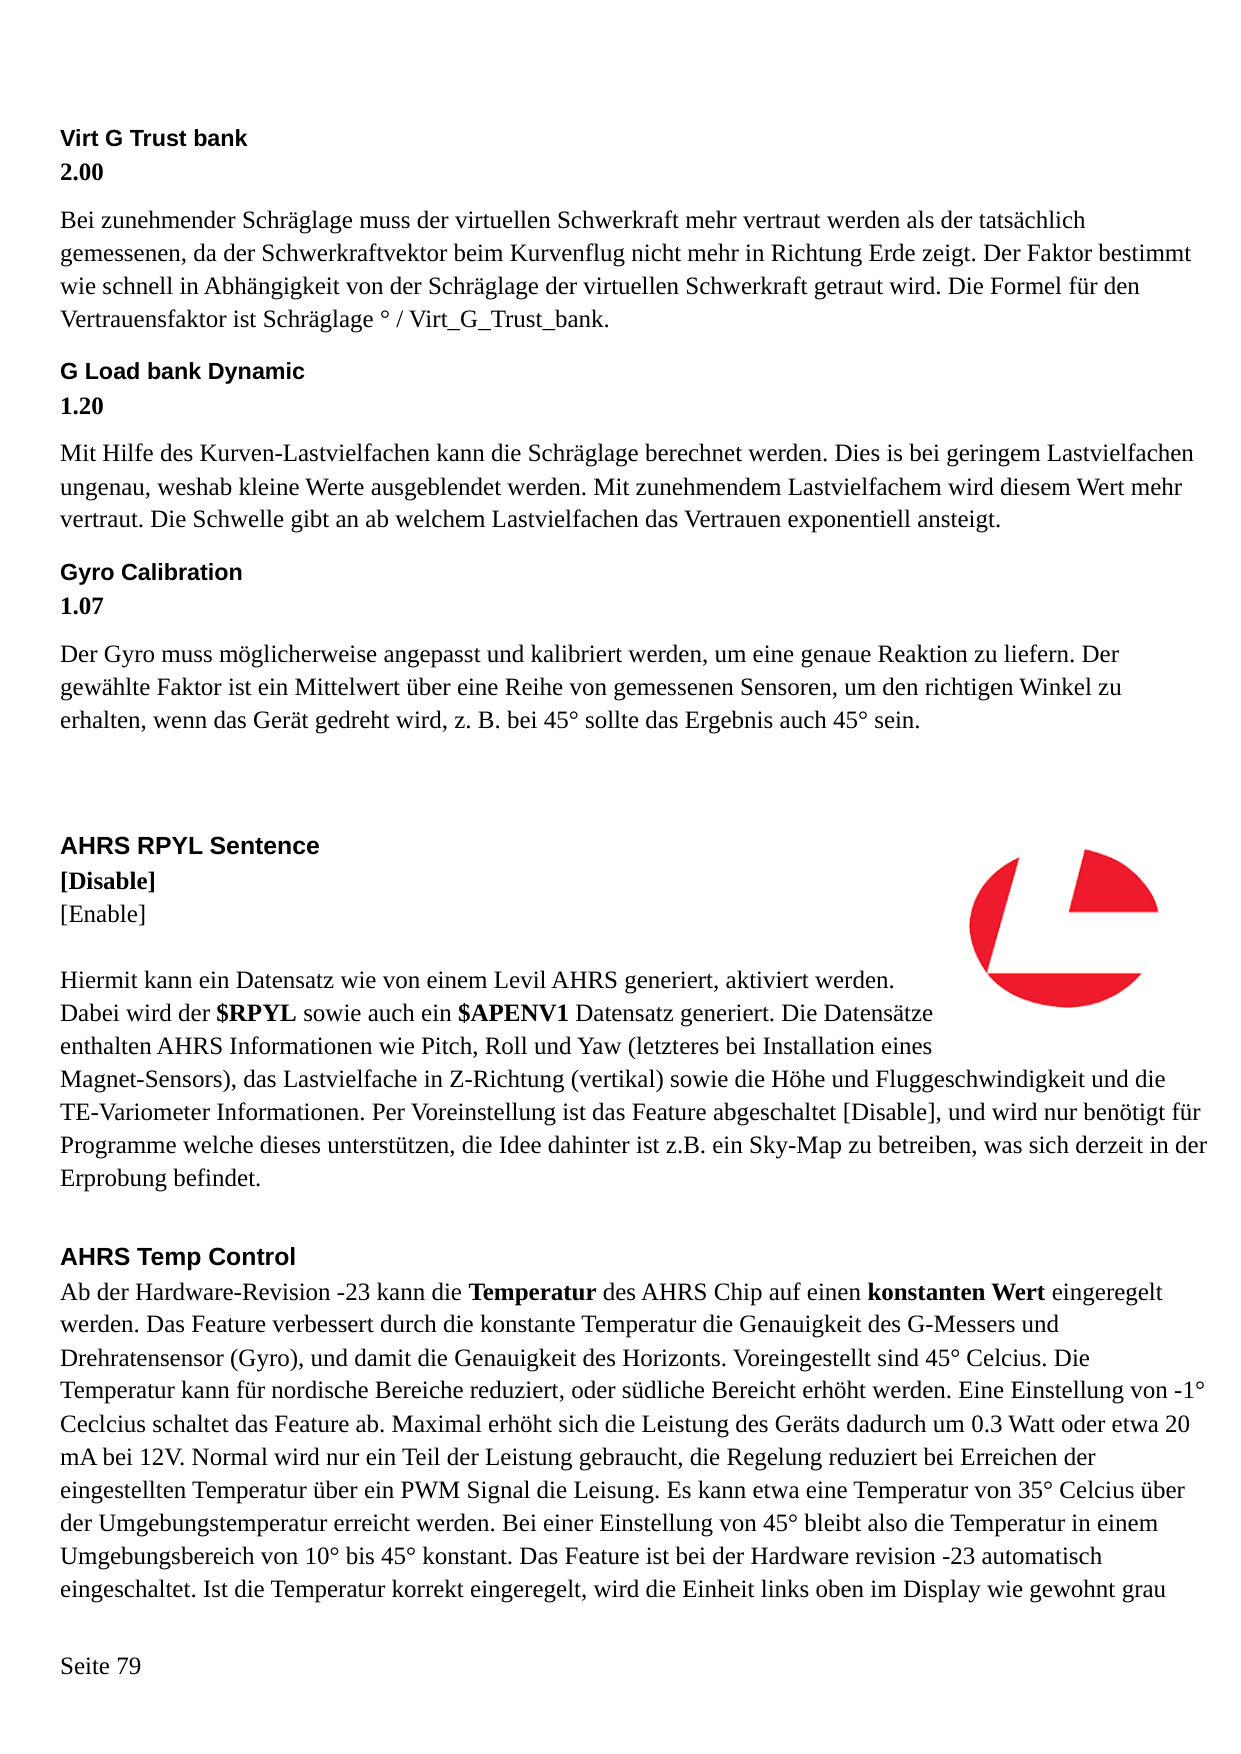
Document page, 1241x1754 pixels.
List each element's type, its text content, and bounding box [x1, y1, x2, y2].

subtitle Virt G Trust bank [60, 124, 1207, 151]
picture [955, 830, 1180, 1038]
text 2.00 [60, 157, 1207, 186]
subtitle Gyro Calibration [60, 558, 1207, 585]
subtitle G Load bank Dynamic [60, 358, 1207, 385]
text [Enable] [60, 899, 955, 928]
subtitle [1180, 831, 1207, 860]
text [1180, 899, 1207, 928]
text Mit Hilfe des Kurven-Lastvielfachen kann die Schräglage berechnet werden. Dies is bei geringem Lastvielfachen ungenau, weshab kleine Werte ausgeblendet werden. Mit zunehmendem Lastvielfachem wird diesem Wert mehr vertraut. Die Schwelle gibt an ab welchem Lastvielfachen das Vertrauen exponentiell ansteigt. [60, 438, 1207, 533]
text [1180, 866, 1207, 895]
text 1.20 [60, 391, 1207, 420]
text [Disable] [60, 866, 955, 895]
text Der Gyro muss möglicherweise angepasst und kalibriert werden, um eine genaue Reaktion zu liefern. Der gewählte Faktor ist ein Mittelwert über eine Reihe von gemessenen Sensoren, um den richtigen Winkel zu erhalten, wenn das Gerät gedreht wird, z. B. bei 45° sollte das Ergebnis auch 45° sein. [60, 639, 1207, 734]
text Bei zunehmender Schräglage muss der virtuellen Schwerkraft mehr vertraut werden als der tatsächlich gemessenen, da der Schwerkraftvektor beim Kurvenflug nicht mehr in Richtung Erde zeigt. Der Faktor bestimmt wie schnell in Abhängigkeit von der Schräglage der virtuellen Schwerkraft getraut wird. Die Formel für den Vertrauensfaktor ist Schräglage ° / Virt_G_Trust_bank. [60, 205, 1207, 333]
subtitle AHRS Temp Control [60, 1242, 1207, 1270]
text Ab der Hardware-Revision -23 kann die Temperatur des AHRS Chip auf einen konstanten Wert eingeregelt werden. Das Feature verbessert durch die konstante Temperatur die Genauigkeit des G-Messers und Drehratensensor (Gyro), und damit die Genauigkeit des Horizonts. Voreingestellt sind 45° Celcius. Die Temperatur kann für nordische Bereiche reduziert, oder südliche Bereicht erhöht werden. Eine Einstellung von -1° Ceclcius schaltet das Feature ab. Maximal erhöht sich die Leistung des Geräts dadurch um 0.3 Watt oder etwa 20 mA bei 12V. Normal wird nur ein Teil der Leistung gebraucht, die Regelung reduziert bei Erreichen der eingestellten Temperatur über ein PWM Signal die Leisung. Es kann etwa eine Temperatur von 35° Celcius über der Umgebungstemperatur erreicht werden. Bei einer Einstellung von 45° bleibt also die Temperatur in einem Umgebungsbereich von 10° bis 45° konstant. Das Feature ist bei der Hardware revision -23 automatisch eingeschaltet. Ist die Temperatur korrekt eingeregelt, wird die Einheit links oben im Display wie gewohnt grau [60, 1277, 1207, 1602]
text 1.07 [60, 591, 1207, 620]
subtitle AHRS RPYL Sentence [60, 831, 955, 860]
text Hiermit kann ein Datensatz wie von einem Levil AHRS generiert, aktiviert werden. Dabei wird der $RPYL sowie auch ein $APENV1 Datensatz generiert. Die Datensätze enthalten AHRS Informationen wie Pitch, Roll und Yaw (letzteres bei Installation eines Magnet-Sensors), das Lastvielfache in Z-Richtung (vertikal) sowie die Höhe und Fluggeschwindigkeit und die TE-Variometer Informationen. Per Voreinstellung ist das Feature abgeschaltet [Disable], und wird nur benötigt für Programme welche dieses unterstützen, die Idee dahinter ist z.B. ein Sky-Map zu betreiben, was sich derzeit in der Erprobung befindet. [60, 965, 1207, 1192]
